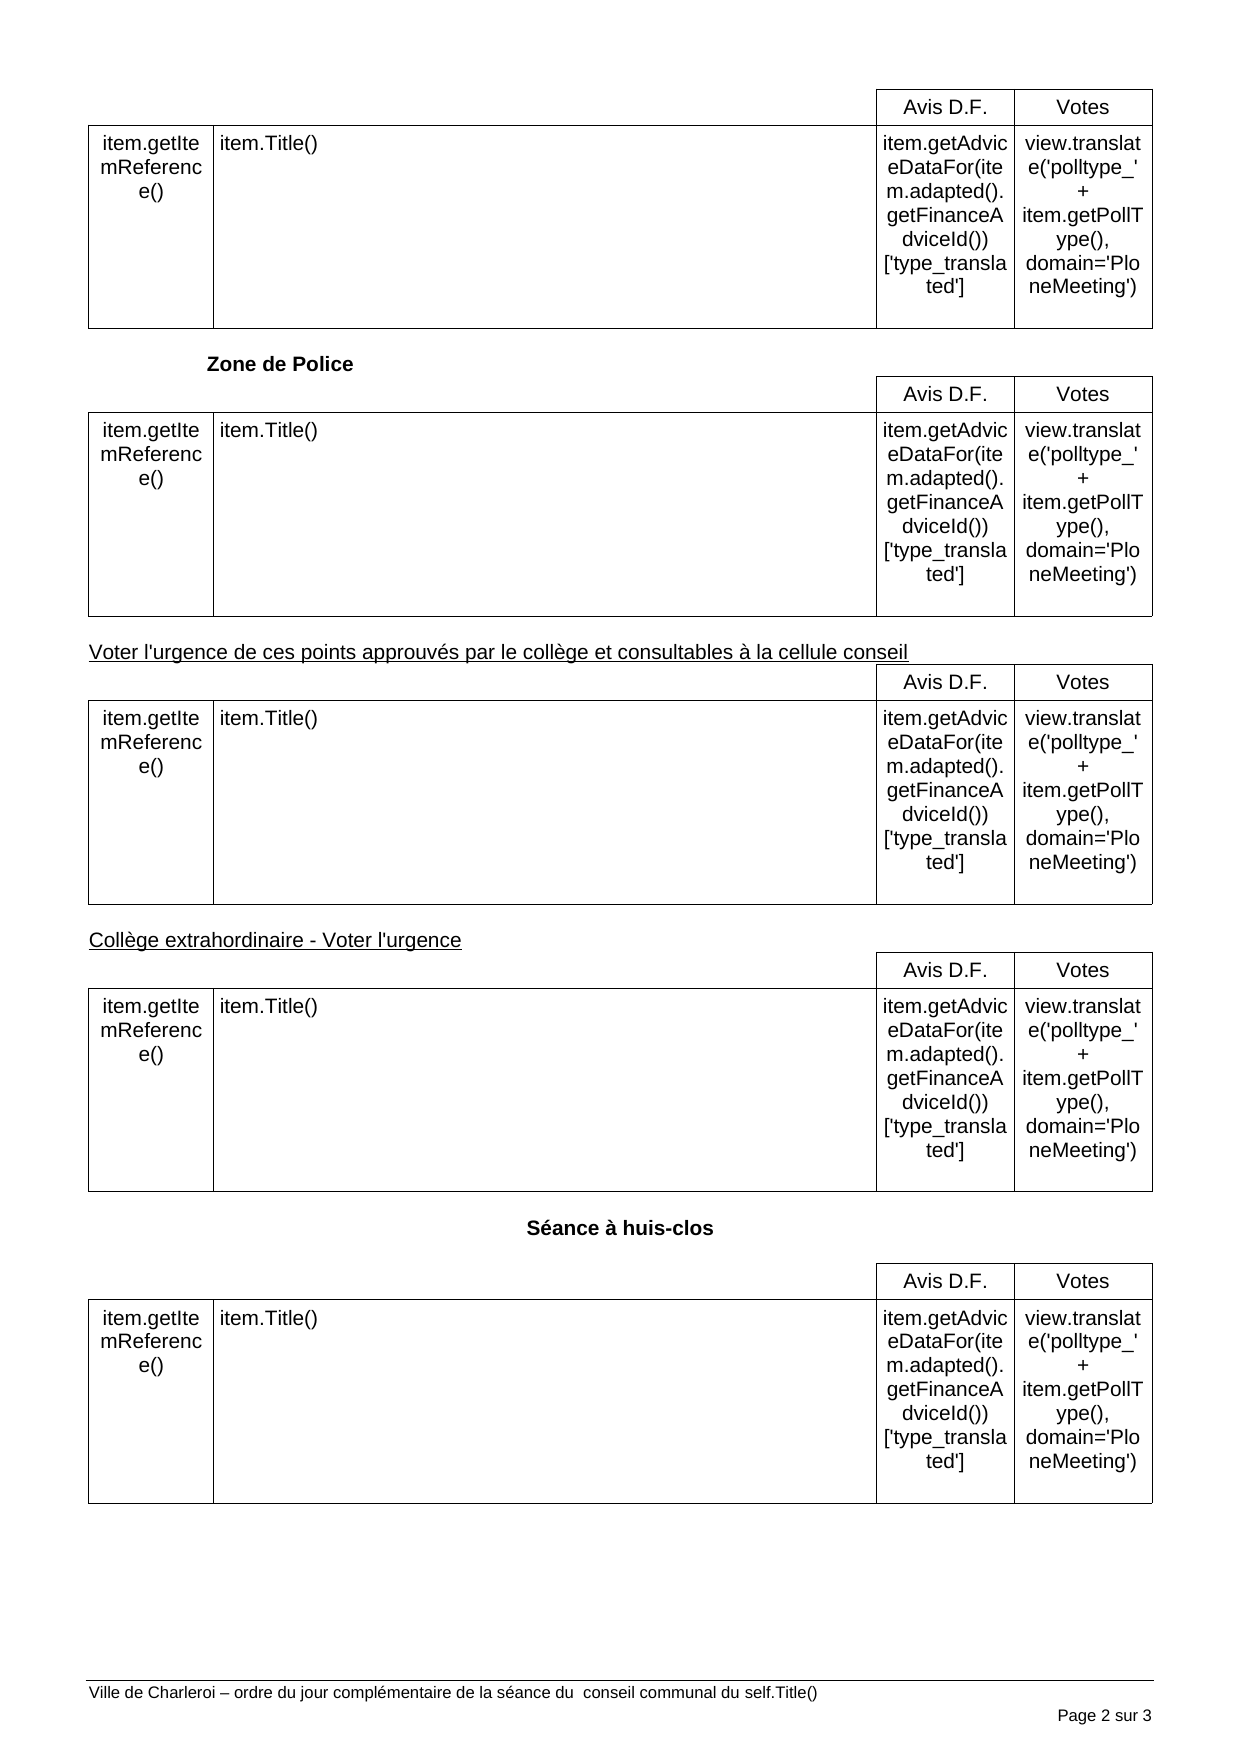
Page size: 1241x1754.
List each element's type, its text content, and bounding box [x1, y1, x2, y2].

text Voter l'urgence de ces points approuvés par le collège et consultables à la cellule conseil [88, 640, 1152, 664]
table_header Avis D.F. [877, 377, 1014, 412]
table_header item.Title() [214, 701, 876, 904]
table_header view.translate('polltype_' + item.getPollType(), domain='PloneMeeting') [1015, 701, 1152, 904]
table_header item.Title() [214, 1300, 876, 1503]
text Séance à huis-clos [88, 1215, 1152, 1239]
text Collège extrahordinaire - Voter l'urgence [88, 928, 1152, 952]
table_header Votes [1015, 1264, 1152, 1299]
table_header item.getItemReference() [89, 1300, 213, 1503]
table_header item.getItemReference() [89, 989, 213, 1191]
table_header item.getItemReference() [89, 126, 213, 328]
table_header item.getAdviceDataFor(item.adapted().getFinanceAdviceId())['type_translated'] [877, 1300, 1014, 1503]
table_header Avis D.F. [877, 953, 1014, 988]
table_header item.Title() [214, 413, 876, 616]
table_header item.getItemReference() [89, 413, 213, 616]
table_header Votes [1015, 665, 1152, 700]
table_header Votes [1015, 377, 1152, 412]
table_header Avis D.F. [877, 90, 1014, 124]
text Zone de Police [88, 352, 1152, 376]
table_header item.getAdviceDataFor(item.adapted().getFinanceAdviceId())['type_translated'] [877, 989, 1014, 1191]
table_header item.getItemReference() [89, 701, 213, 904]
table_header item.getAdviceDataFor(item.adapted().getFinanceAdviceId())['type_translated'] [877, 413, 1014, 616]
table_header view.translate('polltype_' + item.getPollType(), domain='PloneMeeting') [1015, 413, 1152, 616]
table_header Votes [1015, 90, 1152, 124]
table_header item.Title() [214, 989, 876, 1191]
table_header view.translate('polltype_' + item.getPollType(), domain='PloneMeeting') [1015, 126, 1152, 328]
table_header view.translate('polltype_' + item.getPollType(), domain='PloneMeeting') [1015, 989, 1152, 1191]
table_header item.Title() [214, 126, 876, 328]
table_header Votes [1015, 953, 1152, 988]
table_header view.translate('polltype_' + item.getPollType(), domain='PloneMeeting') [1015, 1300, 1152, 1503]
table_header Avis D.F. [877, 665, 1014, 700]
table_header item.getAdviceDataFor(item.adapted().getFinanceAdviceId())['type_translated'] [877, 701, 1014, 904]
table_header item.getAdviceDataFor(item.adapted().getFinanceAdviceId())['type_translated'] [877, 126, 1014, 328]
table_header Avis D.F. [877, 1264, 1014, 1299]
